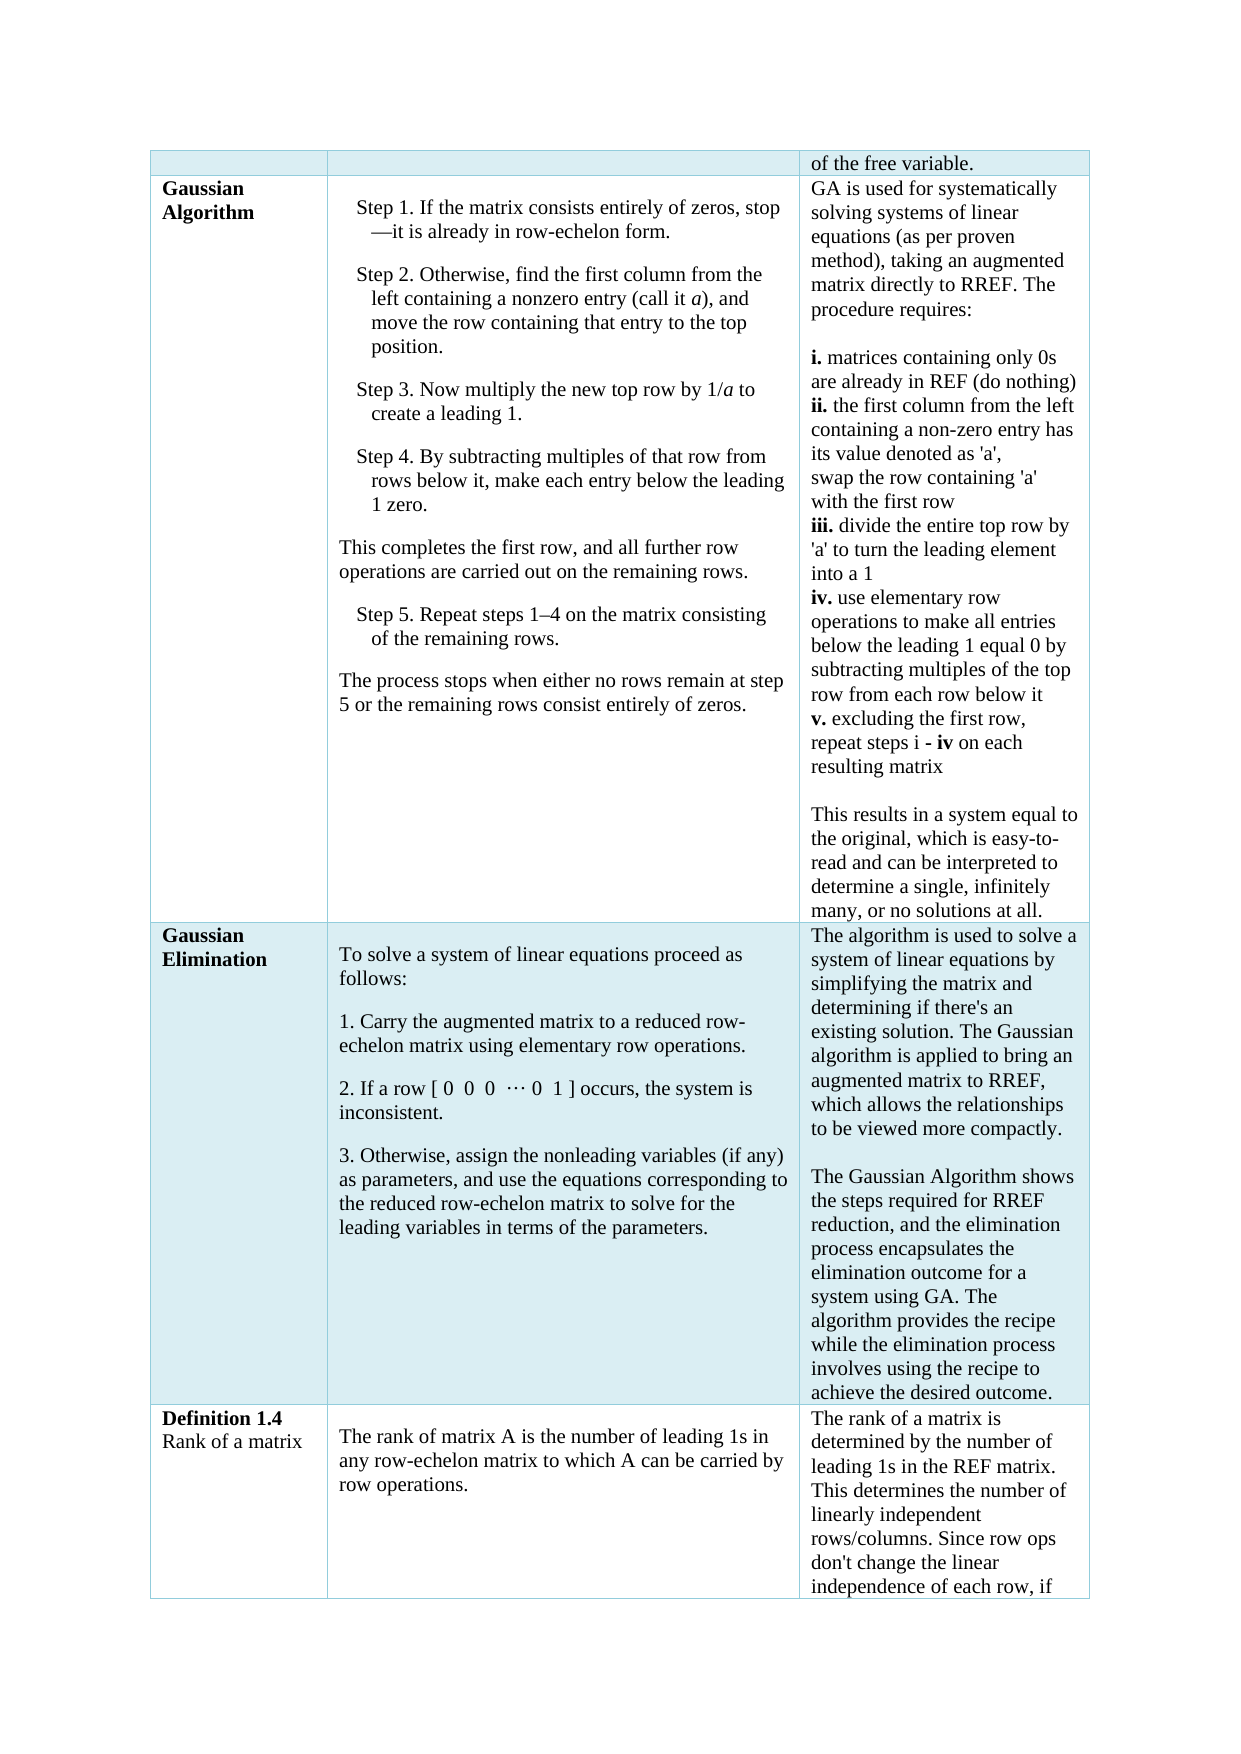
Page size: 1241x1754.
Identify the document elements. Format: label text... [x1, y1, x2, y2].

table_cell Definition 1.4 Rank of a matrix [151, 1405, 327, 1598]
table_cell [151, 151, 327, 175]
table_cell Gaussian Elimination [151, 923, 327, 1404]
table_cell GA is used for systematically solving systems of linear equations (as per proven method), taking an augmented matrix directly to RREF. The procedure requires: i. matrices containing only 0s are already in REF (do nothing) ii. the first column from the left containing a non-zero entry has its value denoted as 'a', swap the row containing 'a' with the first row iii. divide the entire top row by 'a' to turn the leading element into a 1 iv. use elementary row operations to make all entries below the leading 1 equal 0 by subtracting multiples of the top row from each row below it v. excluding the first row, repeat steps i - iv on each resulting matrix This results in a system equal to the original, which is easy-to-read and can be interpreted to determine a single, infinitely many, or no solutions at all. [800, 176, 1089, 922]
table_cell Gaussian Algorithm [151, 176, 327, 922]
table_cell The algorithm is used to solve a system of linear equations by simplifying the matrix and determining if there's an existing solution. The Gaussian algorithm is applied to bring an augmented matrix to RREF, which allows the relationships to be viewed more compactly. The Gaussian Algorithm shows the steps required for RREF reduction, and the elimination process encapsulates the elimination outcome for a system using GA. The algorithm provides the recipe while the elimination process involves using the recipe to achieve the desired outcome. [800, 923, 1089, 1404]
table_cell The rank of a matrix is determined by the number of leading 1s in the REF matrix. This determines the number of linearly independent rows/columns. Since row ops don't change the linear independence of each row, if [800, 1405, 1089, 1598]
table_cell of the free variable. [800, 151, 1089, 175]
table_cell Step 1. If the matrix consists entirely of zeros, stop—it is already in row-echelon form. Step 2. Otherwise, find the first column from the left containing a nonzero entry (call it a), and move the row containing that entry to the top position. Step 3. Now multiply the new top row by 1/a to create a leading 1. Step 4. By subtracting multiples of that row from rows below it, make each entry below the leading 1 zero. This completes the first row, and all further row operations are carried out on the remaining rows. Step 5. Repeat steps 1–4 on the matrix consisting of the remaining rows. The process stops when either no rows remain at step 5 or the remaining rows consist entirely of zeros. [328, 176, 799, 922]
table_cell To solve a system of linear equations proceed as follows: 1. Carry the augmented matrix to a reduced row-echelon matrix using elementary row operations. 2. If a row [ 0 0 0 ··· 0 1 ] occurs, the system is inconsistent. 3. Otherwise, assign the nonleading variables (if any) as parameters, and use the equations corresponding to the reduced row-echelon matrix to solve for the leading variables in terms of the parameters. [328, 923, 799, 1404]
table_cell The rank of matrix A is the number of leading 1s in any row-echelon matrix to which A can be carried by row operations. [328, 1405, 799, 1598]
